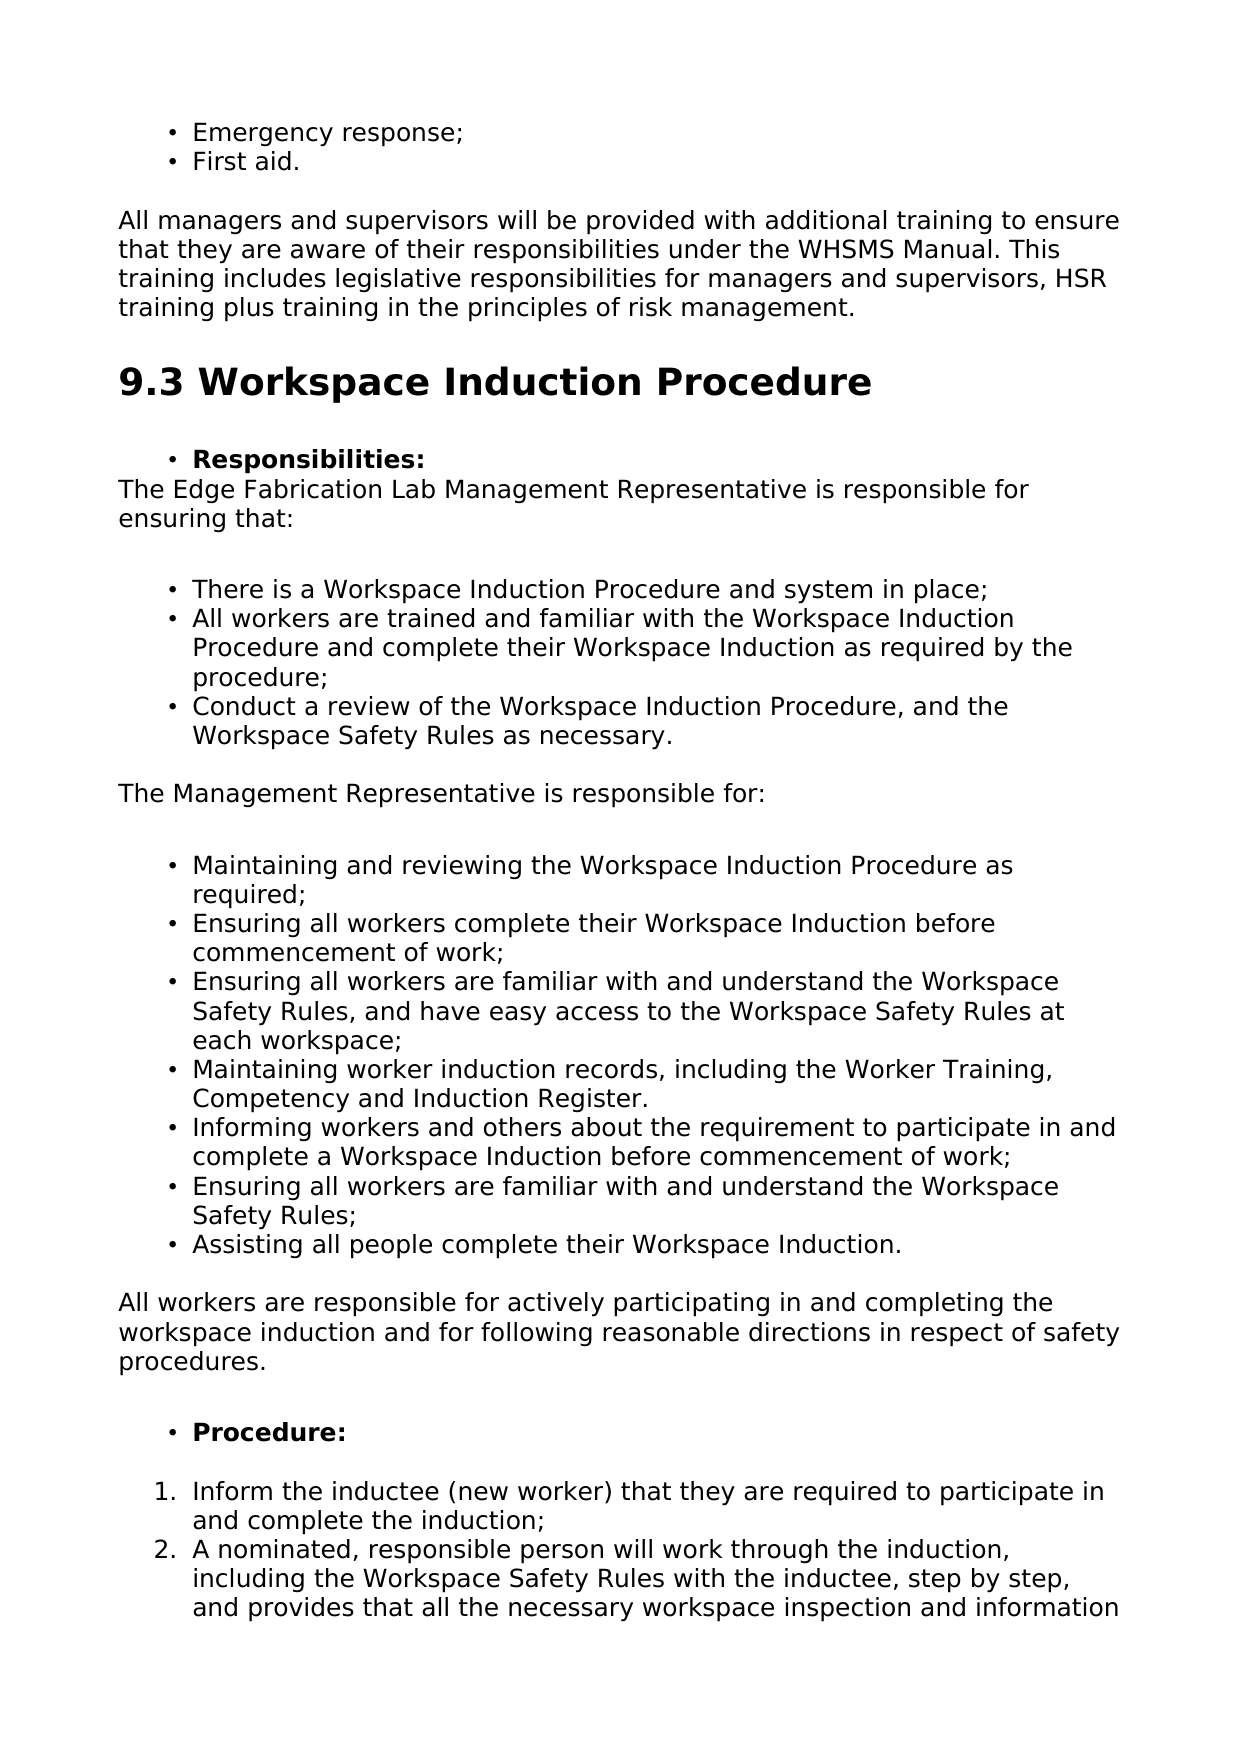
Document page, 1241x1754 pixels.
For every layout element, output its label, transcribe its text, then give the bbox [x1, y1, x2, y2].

subtitle 9.3 Workspace Induction Procedure [118, 360, 1122, 404]
text All workers are responsible for actively participating in and completing the workspace induction and for following reasonable directions in respect of safety procedures. [118, 1289, 1122, 1376]
list Ensuring all workers complete their Workspace Induction before commencement of work; [177, 909, 1122, 967]
list Assisting all people complete their Workspace Induction. [177, 1230, 1122, 1259]
list Ensuring all workers are familiar with and understand the Workspace Safety Rules; [177, 1172, 1122, 1230]
list Informing workers and others about the requirement to participate in and complete a Workspace Induction before commencement of work; [177, 1113, 1122, 1172]
text The Management Representative is responsible for: [118, 780, 1122, 809]
list Maintaining worker induction records, including the Worker Training, Competency and Induction Register. [177, 1055, 1122, 1113]
list Emergency response; [177, 118, 1122, 147]
list Ensuring all workers are familiar with and understand the Workspace Safety Rules, and have easy access to the Workspace Safety Rules at each workspace; [177, 967, 1122, 1055]
list Inform the inductee (new worker) that they are required to participate in and complete the induction; [177, 1477, 1122, 1535]
list There is a Workspace Induction Procedure and system in place; [177, 575, 1122, 604]
list A nominated, responsible person will work through the induction, including the Workspace Safety Rules with the inductee, step by step, and provides that all the necessary workspace inspection and information [177, 1535, 1122, 1623]
list Maintaining and reviewing the Workspace Induction Procedure as required; [177, 851, 1122, 909]
list Procedure: [177, 1418, 1122, 1447]
list First aid. [177, 147, 1122, 176]
text The Edge Fabrication Lab Management Representative is responsible for ensuring that: [118, 475, 1122, 533]
text All managers and supervisors will be provided with additional training to ensure that they are aware of their responsibilities under the WHSMS Manual. This training includes legislative responsibilities for managers and supervisors, HSR training plus training in the principles of risk management. [118, 206, 1122, 323]
list Responsibilities: [177, 446, 1122, 475]
list Conduct a review of the Workspace Induction Procedure, and the Workspace Safety Rules as necessary. [177, 692, 1122, 750]
list All workers are trained and familiar with the Workspace Induction Procedure and complete their Workspace Induction as required by the procedure; [177, 604, 1122, 692]
